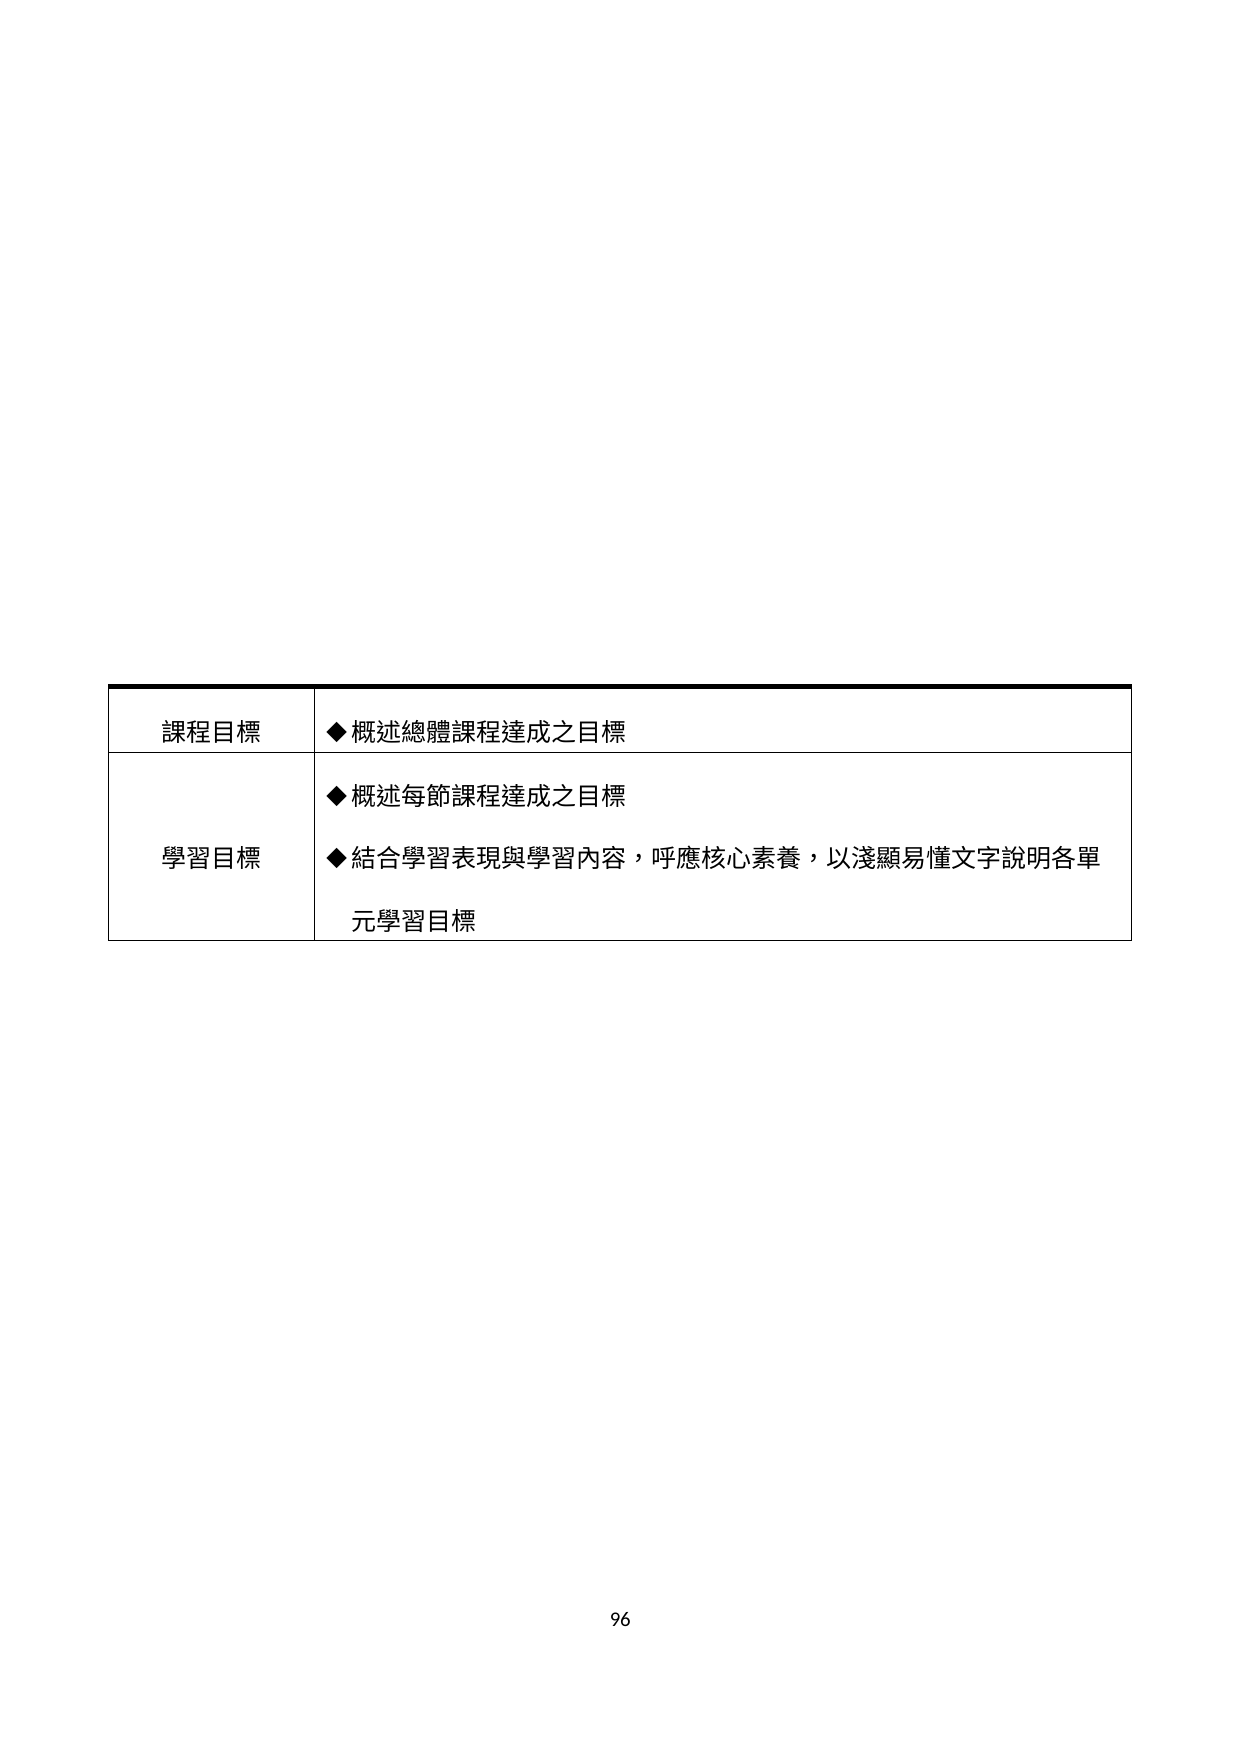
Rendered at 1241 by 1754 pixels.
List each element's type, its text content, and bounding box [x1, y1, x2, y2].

table_cell 課程目標 [109, 689, 314, 752]
table_cell 概述每節課程達成之目標 結合學習表現與學習內容，呼應核心素養，以淺顯易懂文字說明各單元學習目標 [315, 753, 1131, 940]
table_cell 概述總體課程達成之目標 [315, 689, 1131, 752]
table_cell 學習目標 [109, 753, 314, 940]
